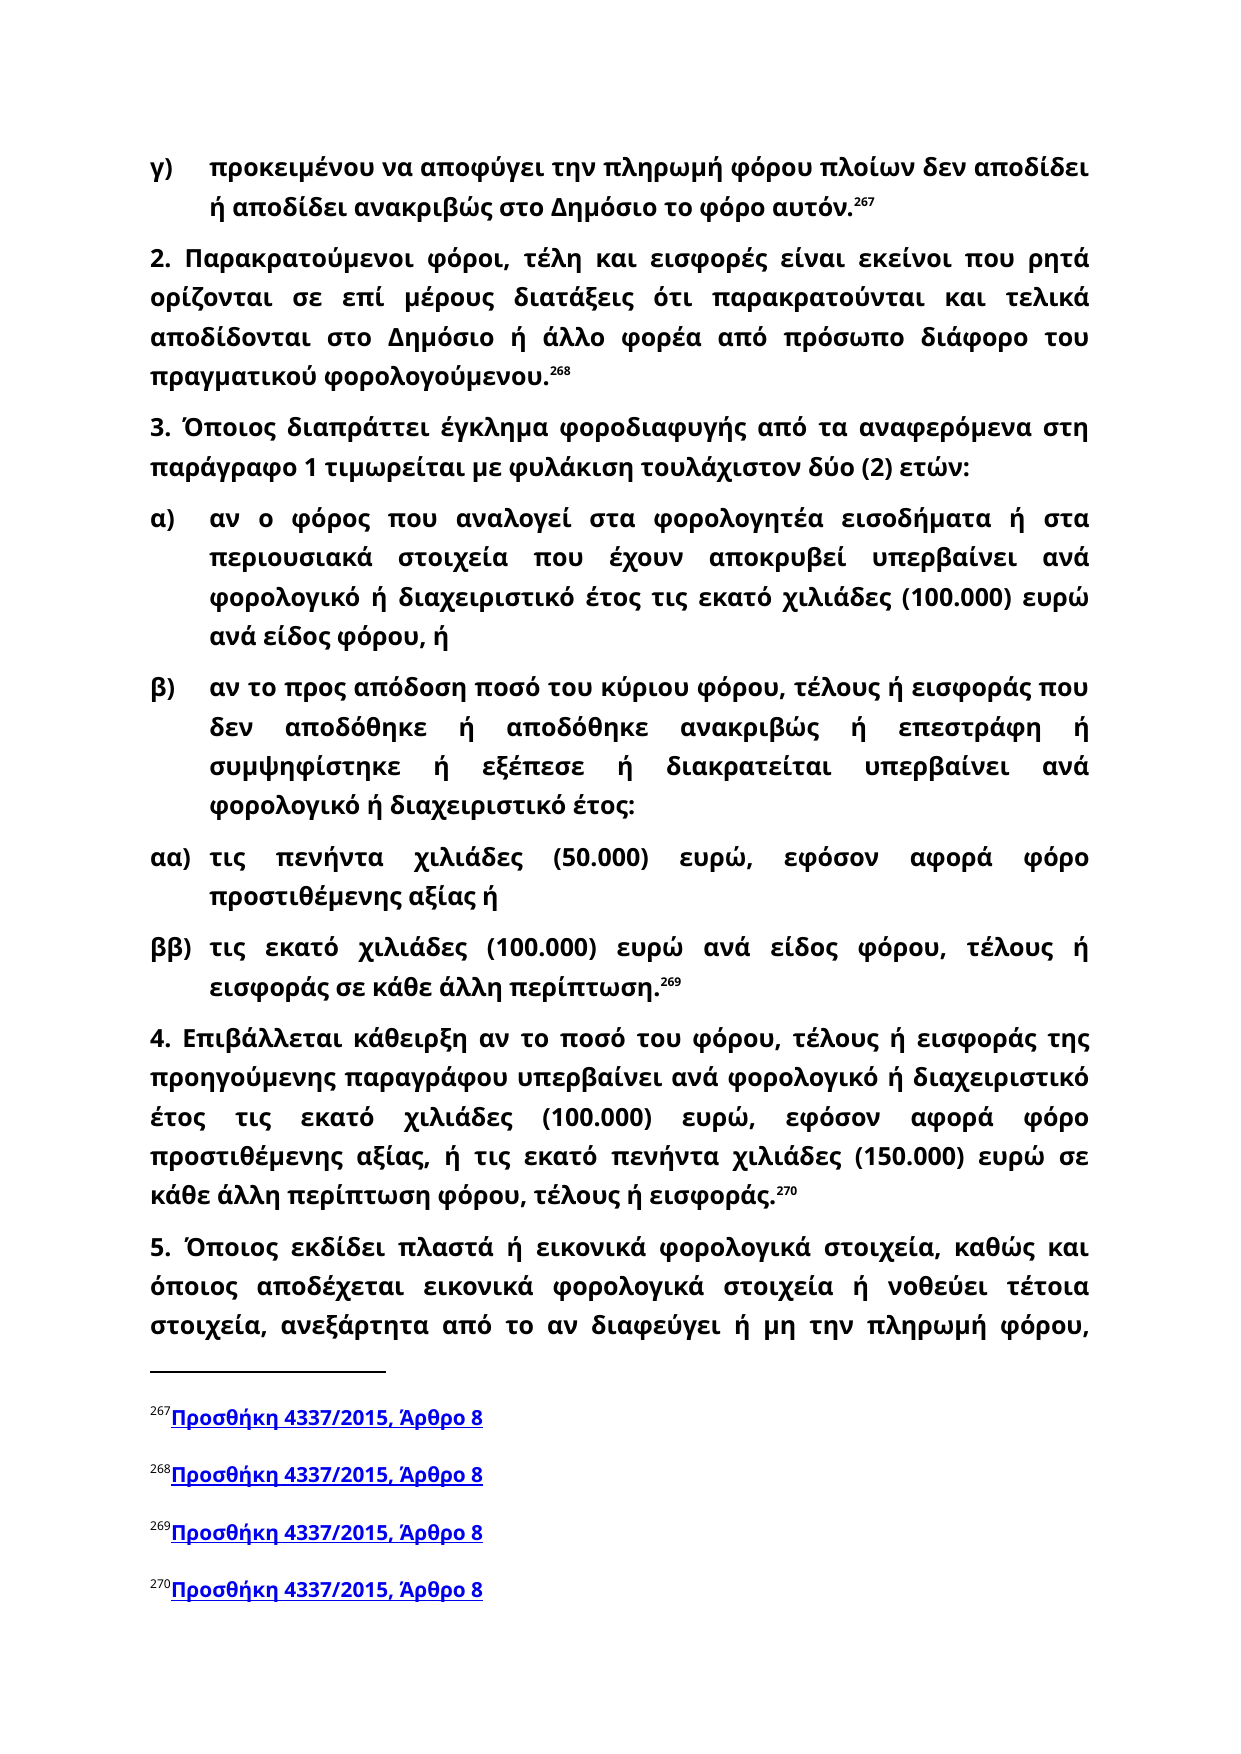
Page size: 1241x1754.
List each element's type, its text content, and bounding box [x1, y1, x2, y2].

list ββ) τις εκατό χιλιάδες (100.000) ευρώ ανά είδος φόρου, τέλους ή εισφοράς σε κάθε άλλη περίπτωση. [150, 930, 1090, 1003]
text Προσθήκη 4337/2015, Άρθρο 8 [150, 1518, 1090, 1546]
list γ) προκειμένου να αποφύγει την πληρωμή φόρου πλοίων δεν αποδίδει ή αποδίδει ανακριβώς στο Δημόσιο το φόρο αυτόν. [150, 150, 1090, 223]
text Προσθήκη 4337/2015, Άρθρο 8 [150, 1576, 1090, 1604]
text 5. Όποιος εκδίδει πλαστά ή εικονικά φορολογικά στοιχεία, καθώς και όποιος αποδέχεται εικονικά φορολογικά στοιχεία ή νοθεύει τέτοια στοιχεία, ανεξάρτητα από το αν διαφεύγει ή μη την πληρωμή φόρου, [150, 1229, 1090, 1342]
list αα) τις πενήντα χιλιάδες (50.000) ευρώ, εφόσον αφορά φόρο προστιθέμενης αξίας ή [150, 839, 1090, 912]
text 4. Επιβάλλεται κάθειρξη αν το ποσό του φόρου, τέλους ή εισφοράς της προηγούμενης παραγράφου υπερβαίνει ανά φορολογικό ή διαχειριστικό έτος τις εκατό χιλιάδες (100.000) ευρώ, εφόσον αφορά φόρο προστιθέμενης αξίας, ή τις εκατό πενήντα χιλιάδες (150.000) ευρώ σε κάθε άλλη περίπτωση φόρου, τέλους ή εισφοράς. [150, 1021, 1090, 1212]
list β) αν το προς απόδοση ποσό του κύριου φόρου, τέλους ή εισφοράς που δεν αποδόθηκε ή αποδόθηκε ανακριβώς ή επεστράφη ή συμψηφίστηκε ή εξέπεσε ή διακρατείται υπερβαίνει ανά φορολογικό ή διαχειριστικό έτος: [150, 670, 1090, 822]
list α) αν ο φόρος που αναλογεί στα φορολογητέα εισοδήματα ή στα περιουσιακά στοιχεία που έχουν αποκρυβεί υπερβαίνει ανά φορολογικό ή διαχειριστικό έτος τις εκατό χιλιάδες (100.000) ευρώ ανά είδος φόρου, ή [150, 501, 1090, 652]
text Προσθήκη 4337/2015, Άρθρο 8 [150, 1460, 1090, 1489]
text 2. Παρακρατούμενοι φόροι, τέλη και εισφορές είναι εκείνοι που ρητά ορίζονται σε επί μέρους διατάξεις ότι παρακρατούνται και τελικά αποδίδονται στο Δημόσιο ή άλλο φορέα από πρόσωπο διάφορο του πραγματικού φορολογούμενου. [150, 241, 1090, 392]
text 3. Όποιος διαπράττει έγκλημα φοροδιαφυγής από τα αναφερόμενα στη παράγραφο 1 τιμωρείται με φυλάκιση τουλάχιστον δύο (2) ετών: [150, 410, 1090, 483]
text Προσθήκη 4337/2015, Άρθρο 8 [150, 1403, 1090, 1431]
